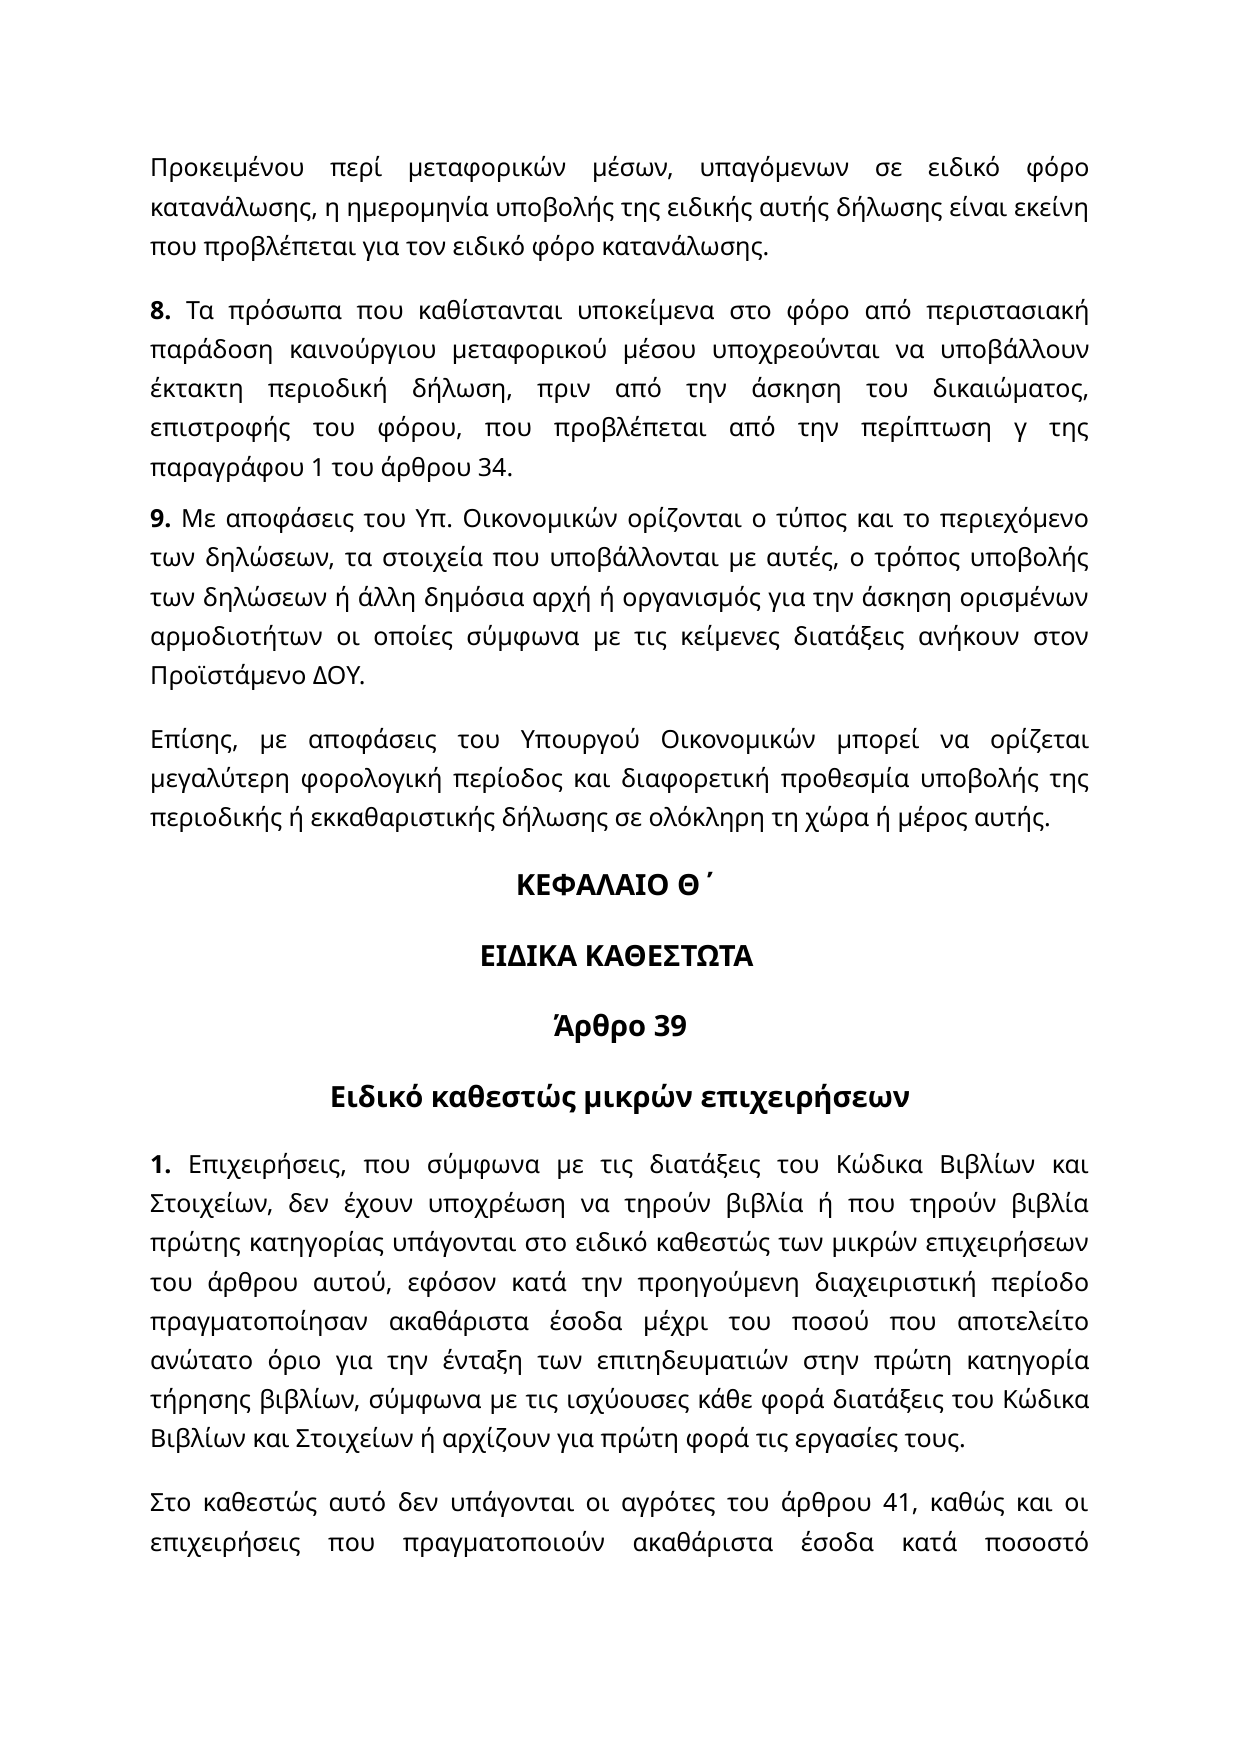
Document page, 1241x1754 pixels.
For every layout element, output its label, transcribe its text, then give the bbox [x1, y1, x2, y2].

text 9. Με αποφάσεις του Υπ. Οικονομικών ορίζονται ο τύπος και το περιεχόμενο των δηλώσεων, τα στοιχεία που υποβάλλονται με αυτές, ο τρόπος υποβολής των δηλώσεων ή άλλη δημόσια αρχή ή οργανισμός για την άσκηση ορισμένων αρμοδιοτήτων οι οποίες σύμφωνα με τις κείμενες διατάξεις ανήκουν στον Προϊστάμενο ΔΟΥ. [150, 501, 1090, 692]
subtitle ΚΕΦΑΛΑΙΟ Θ΄ [150, 864, 1090, 904]
subtitle Άρθρο 39 [150, 1005, 1090, 1045]
text 8. Τα πρόσωπα που καθίστανται υποκείμενα στο φόρο από περιστασιακή παράδοση καινούργιου μεταφορικού μέσου υποχρεούνται να υποβάλλουν έκτακτη περιοδική δήλωση, πριν από την άσκηση του δικαιώματος, επιστροφής του φόρου, που προβλέπεται από την περίπτωση γ της παραγράφου 1 του άρθρου 34. [150, 292, 1090, 483]
subtitle Ειδικό καθεστώς μικρών επιχειρήσεων [150, 1076, 1090, 1116]
text Επίσης, με αποφάσεις του Υπουργού Οικονομικών μπορεί να ορίζεται μεγαλύτερη φορολογική περίοδος και διαφορετική προθεσμία υποβολής της περιοδικής ή εκκαθαριστικής δήλωσης σε ολόκληρη τη χώρα ή μέρος αυτής. [150, 722, 1090, 834]
text 1. Επιχειρήσεις, που σύμφωνα με τις διατάξεις του Κώδικα Βιβλίων και Στοιχείων, δεν έχουν υποχρέωση να τηρούν βιβλία ή που τηρούν βιβλία πρώτης κατηγορίας υπάγονται στο ειδικό καθεστώς των μικρών επιχειρήσεων του άρθρου αυτού, εφόσον κατά την προηγούμενη διαχειριστική περίοδο πραγματοποίησαν ακαθάριστα έσοδα μέχρι του ποσού που αποτελείτο ανώτατο όριο για την ένταξη των επιτηδευματιών στην πρώτη κατηγορία τήρησης βιβλίων, σύμφωνα με τις ισχύουσες κάθε φορά διατάξεις του Κώδικα Βιβλίων και Στοιχείων ή αρχίζουν για πρώτη φορά τις εργασίες τους. [150, 1147, 1090, 1455]
text Στο καθεστώς αυτό δεν υπάγονται οι αγρότες του άρθρου 41, καθώς και οι επιχειρήσεις που πραγματοποιούν ακαθάριστα έσοδα κατά ποσοστό [150, 1485, 1090, 1558]
subtitle ΕΙΔΙΚΑ ΚΑΘΕΣΤΩΤΑ [150, 935, 1090, 974]
text Προκειμένου περί μεταφορικών μέσων, υπαγόμενων σε ειδικό φόρο κατανάλωσης, η ημερομηνία υποβολής της ειδικής αυτής δήλωσης είναι εκείνη που προβλέπεται για τον ειδικό φόρο κατανάλωσης. [150, 150, 1090, 262]
